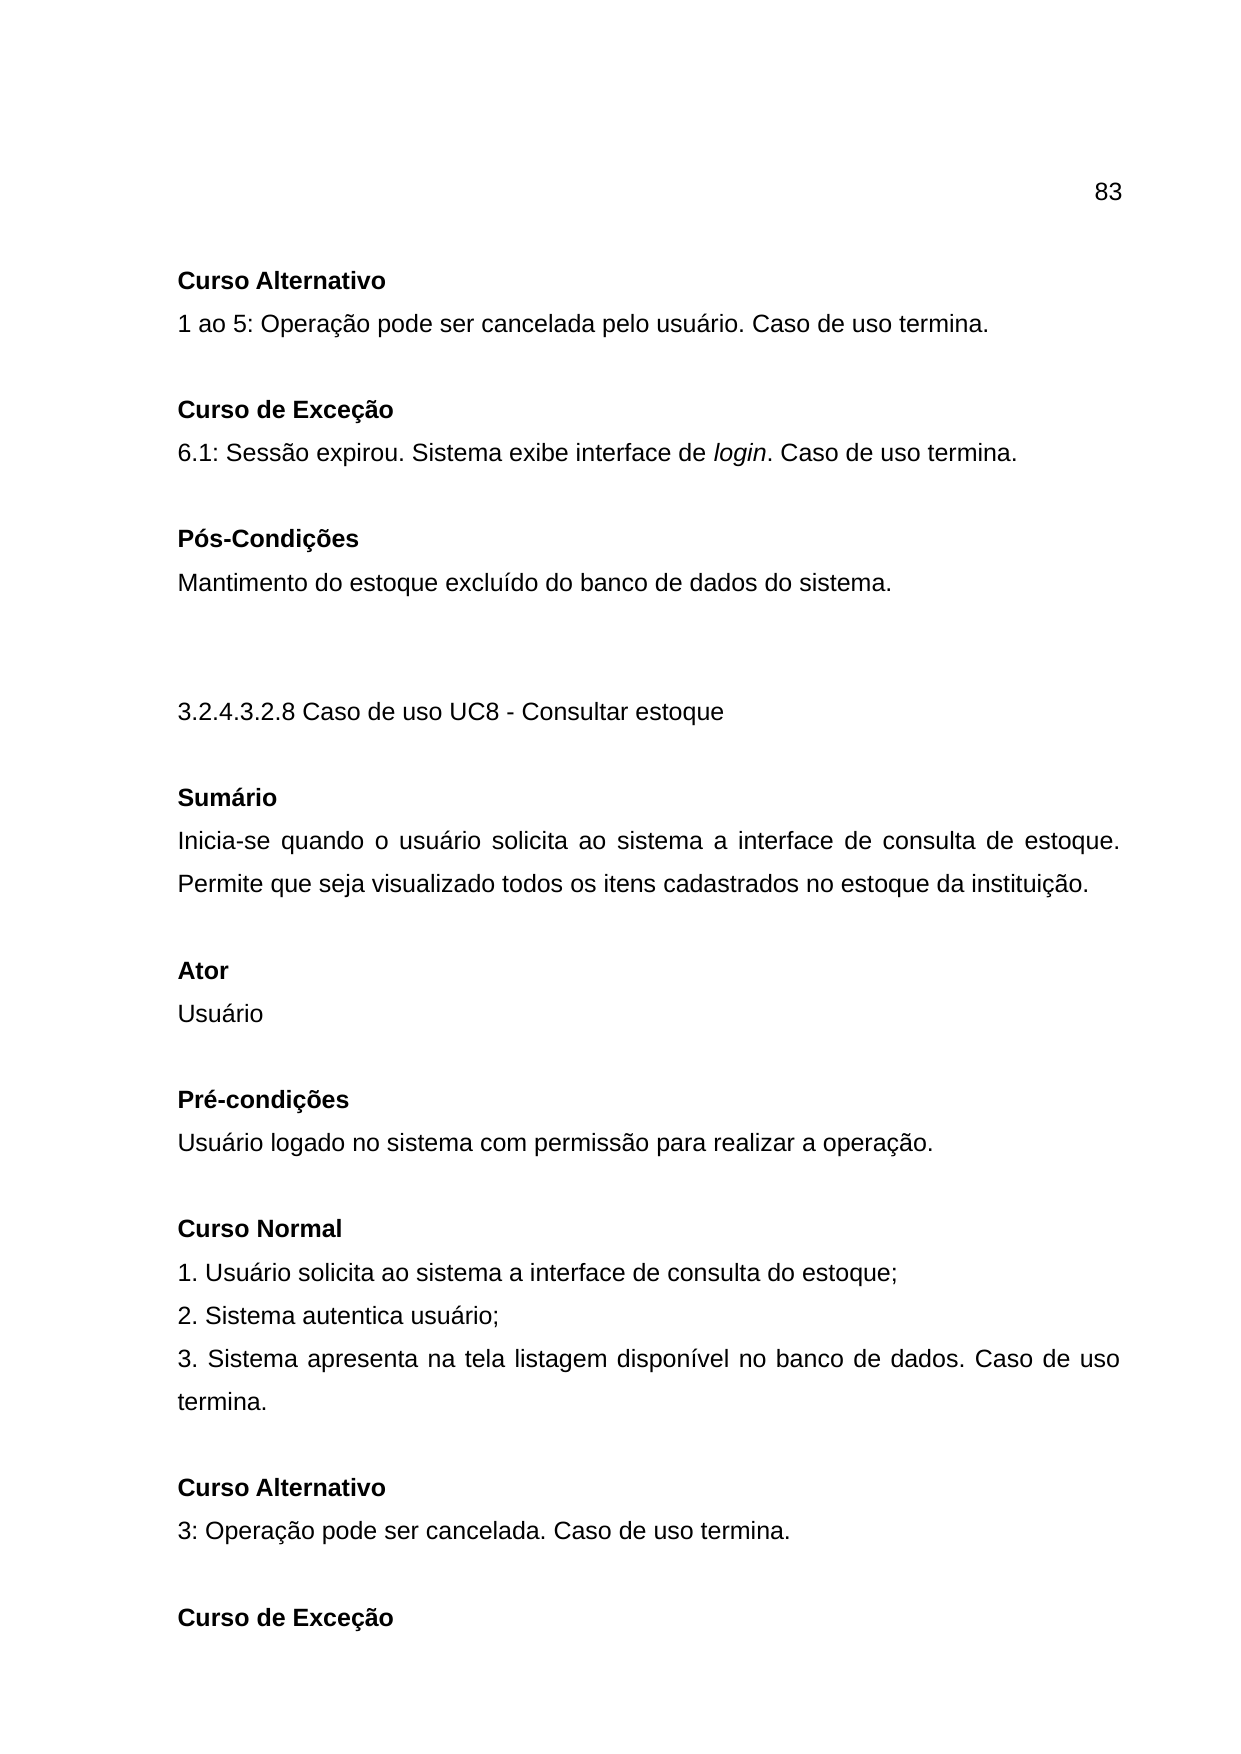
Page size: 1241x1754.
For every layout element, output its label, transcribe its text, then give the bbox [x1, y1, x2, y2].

text 3.2.4.3.2.8 Caso de uso UC8 - Consultar estoque [177, 697, 1122, 726]
text 3: Operação pode ser cancelada. Caso de uso termina. [177, 1516, 1122, 1545]
text 6.1: Sessão expirou. Sistema exibe interface de login. Caso de uso termina. [177, 438, 1122, 467]
text Curso Alternativo [177, 1473, 1122, 1502]
text Mantimento do estoque excluído do banco de dados do sistema. [177, 568, 1122, 596]
text Ator [177, 956, 1122, 984]
text Curso Alternativo [177, 266, 1122, 294]
text Curso Normal [177, 1214, 1122, 1243]
text Usuário logado no sistema com permissão para realizar a operação. [177, 1128, 1122, 1157]
text Pós-Condições [177, 524, 1122, 553]
text Pré-condições [177, 1085, 1122, 1114]
text 2. Sistema autentica usuário; [177, 1301, 1122, 1329]
text Curso de Exceção [177, 395, 1122, 424]
text Sumário [177, 783, 1122, 812]
text Inicia-se quando o usuário solicita ao sistema a interface de consulta de estoque. Permite que seja visualizado todos os itens cadastrados no estoque da instituição. [177, 826, 1122, 898]
text 3. Sistema apresenta na tela listagem disponível no banco de dados. Caso de uso termina. [177, 1344, 1122, 1416]
text Usuário [177, 999, 1122, 1028]
text 1. Usuário solicita ao sistema a interface de consulta do estoque; [177, 1258, 1122, 1286]
text Curso de Exceção [177, 1603, 1122, 1631]
text 1 ao 5: Operação pode ser cancelada pelo usuário. Caso de uso termina. [177, 309, 1122, 338]
